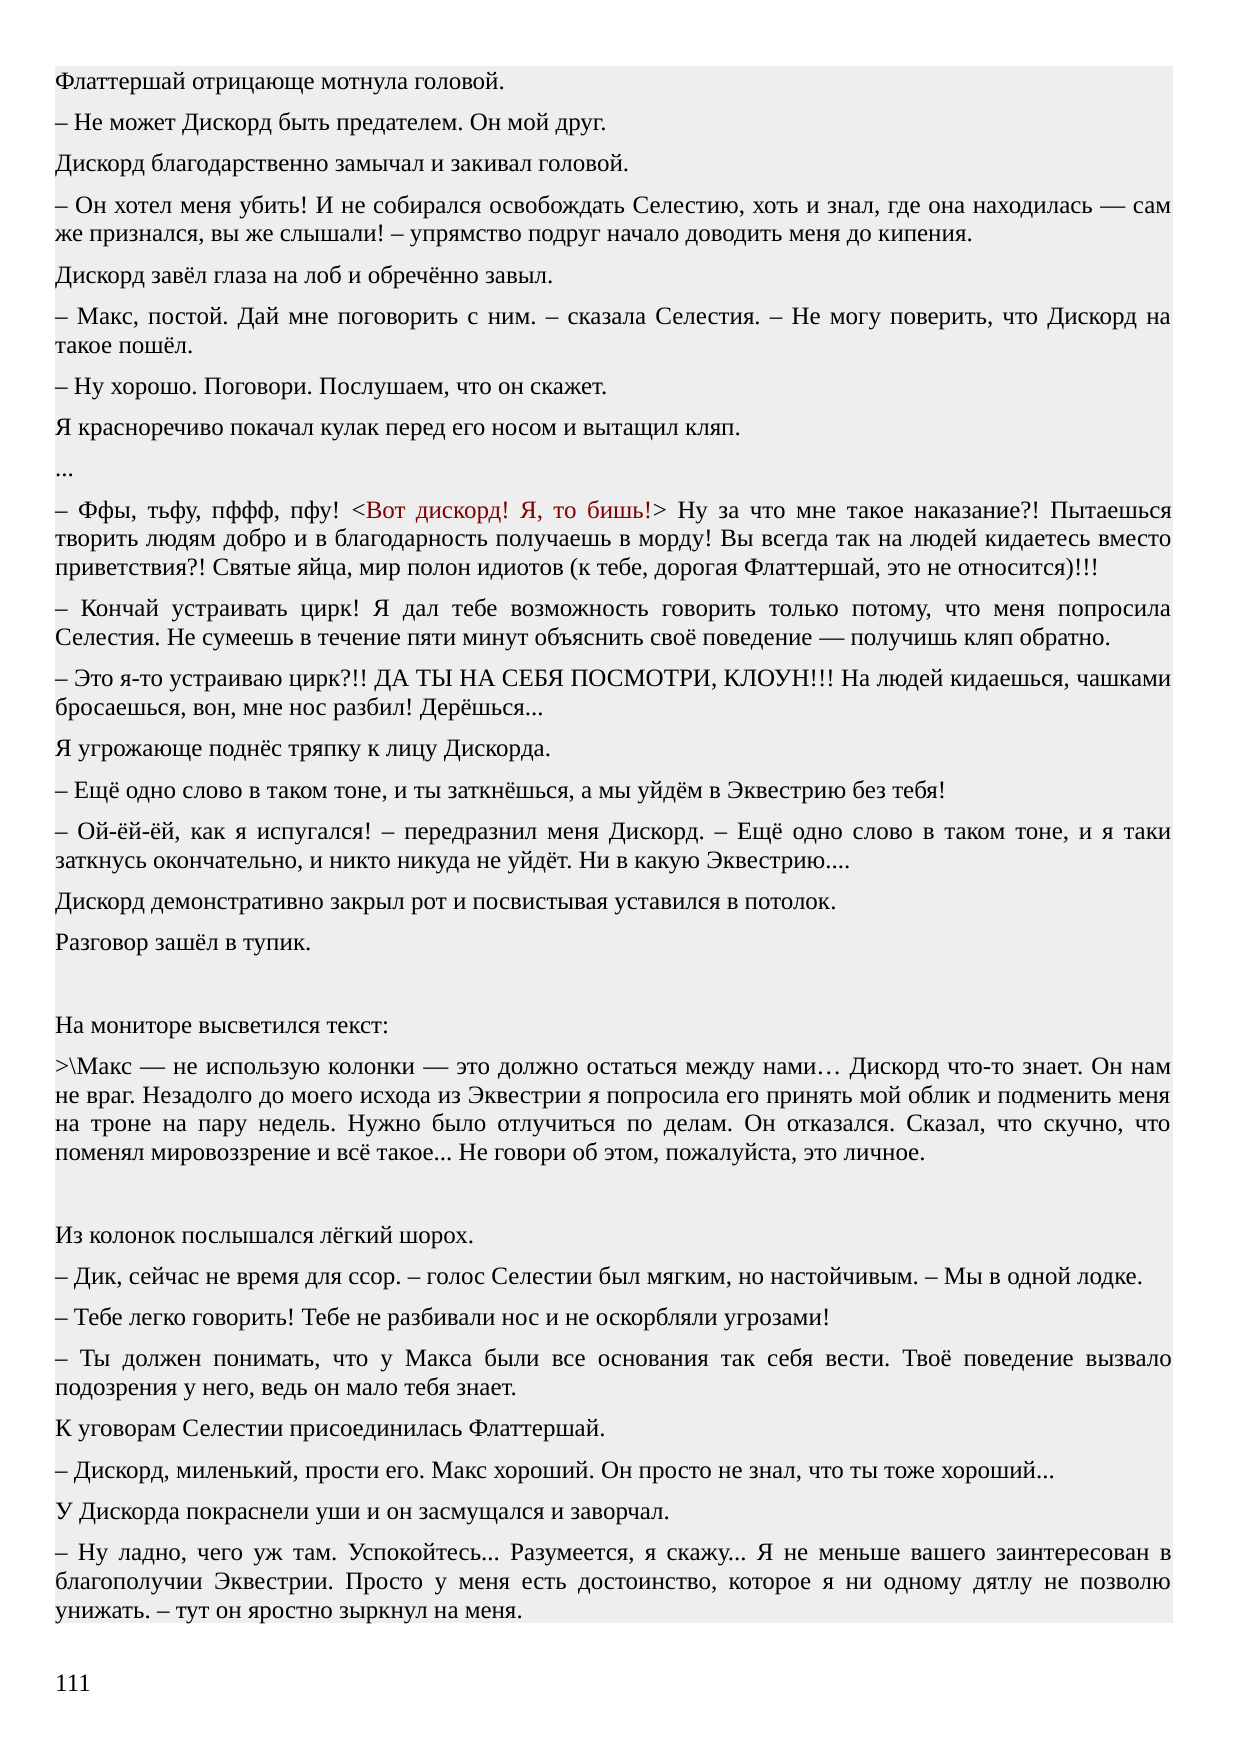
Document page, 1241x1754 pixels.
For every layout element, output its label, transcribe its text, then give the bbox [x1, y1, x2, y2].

text – Ты должен понимать, что у Макса были все основания так себя вести. Твоё поведение вызвало подозрения у него, ведь он мало тебя знает. [55, 1343, 1173, 1401]
text – Ну хорошо. Поговори. Послушаем, что он скажет. [55, 371, 1173, 400]
text Дискорд демонстративно закрыл рот и посвистывая уставился в потолок. [55, 886, 1173, 915]
text Разговор зашёл в тупик. [55, 927, 1173, 956]
text – Ой-ёй-ёй, как я испугался! – передразнил меня Дискорд. – Ещё одно слово в таком тоне, и я таки заткнусь окончательно, и никто никуда не уйдёт. Ни в какую Эквестрию.... [55, 816, 1173, 873]
text – Ффы, тьфу, пффф, пфу! <Вот дискорд! Я, то бишь!> Ну за что мне такое наказание?! Пытаешься творить людям добро и в благодарность получаешь в морду! Вы всегда так на людей кидаетесь вместо приветствия?! Святые яйца, мир полон идиотов (к тебе, дорогая Флаттершай, это не относится)!!! [55, 495, 1173, 581]
text – Ещё одно слово в таком тоне, и ты заткнёшься, а мы уйдём в Эквестрию без тебя! [55, 775, 1173, 803]
text – Дик, сейчас не время для ссор. – голос Селестии был мягким, но настойчивым. – Мы в одной лодке. [55, 1261, 1173, 1290]
text ... [55, 453, 1173, 482]
text Дискорд завёл глаза на лоб и обречённо завыл. [55, 260, 1173, 288]
text Флаттершай отрицающе мотнула головой. [55, 66, 1173, 95]
text – Это я-то устраиваю цирк?!! ДА ТЫ НА СЕБЯ ПОСМОТРИ, КЛОУН!!! На людей кидаешься, чашками бросаешься, вон, мне нос разбил! Дерёшься... [55, 663, 1173, 721]
text – Кончай устраивать цирк! Я дал тебе возможность говорить только потому, что меня попросила Селестия. Не сумеешь в течение пяти минут объяснить своё поведение — получишь кляп обратно. [55, 593, 1173, 651]
text У Дискорда покраснели уши и он засмущался и заворчал. [55, 1496, 1173, 1525]
text – Не может Дискорд быть предателем. Он мой друг. [55, 107, 1173, 136]
text – Тебе легко говорить! Тебе не разбивали нос и не оскорбляли угрозами! [55, 1302, 1173, 1331]
text К уговорам Селестии присоединилась Флаттершай. [55, 1413, 1173, 1442]
text – Дискорд, миленький, прости его. Макс хороший. Он просто не знал, что ты тоже хороший... [55, 1455, 1173, 1483]
text Из колонок послышался лёгкий шорох. [55, 1220, 1173, 1248]
text >\Макс — не использую колонки — это должно остаться между нами… Дискорд что-то знает. Он нам не враг. Незадолго до моего исхода из Эквестрии я попросила его принять мой облик и подменить меня на троне на пару недель. Нужно было отлучиться по делам. Он отказался. Сказал, что скучно, что поменял мировоззрение и всё такое... Не говори об этом, пожалуйста, это личное. [55, 1051, 1173, 1166]
text – Ну ладно, чего уж там. Успокойтесь... Разумеется, я скажу... Я не меньше вашего заинтересован в благополучии Эквестрии. Просто у меня есть достоинство, которое я ни одному дятлу не позволю унижать. – тут он яростно зыркнул на меня. [55, 1537, 1173, 1623]
text На мониторе высветился текст: [55, 1010, 1173, 1038]
text Я красноречиво покачал кулак перед его носом и вытащил кляп. [55, 412, 1173, 441]
text Я угрожающе поднёс тряпку к лицу Дискорда. [55, 733, 1173, 762]
text – Макс, постой. Дай мне поговорить с ним. – сказала Селестия. – Не могу поверить, что Дискорд на такое пошёл. [55, 301, 1173, 358]
text – Он хотел меня убить! И не собирался освобождать Селестию, хоть и знал, где она находилась — сам же признался, вы же слышали! – упрямство подруг начало доводить меня до кипения. [55, 190, 1173, 247]
text Дискорд благодарственно замычал и закивал головой. [55, 148, 1173, 177]
